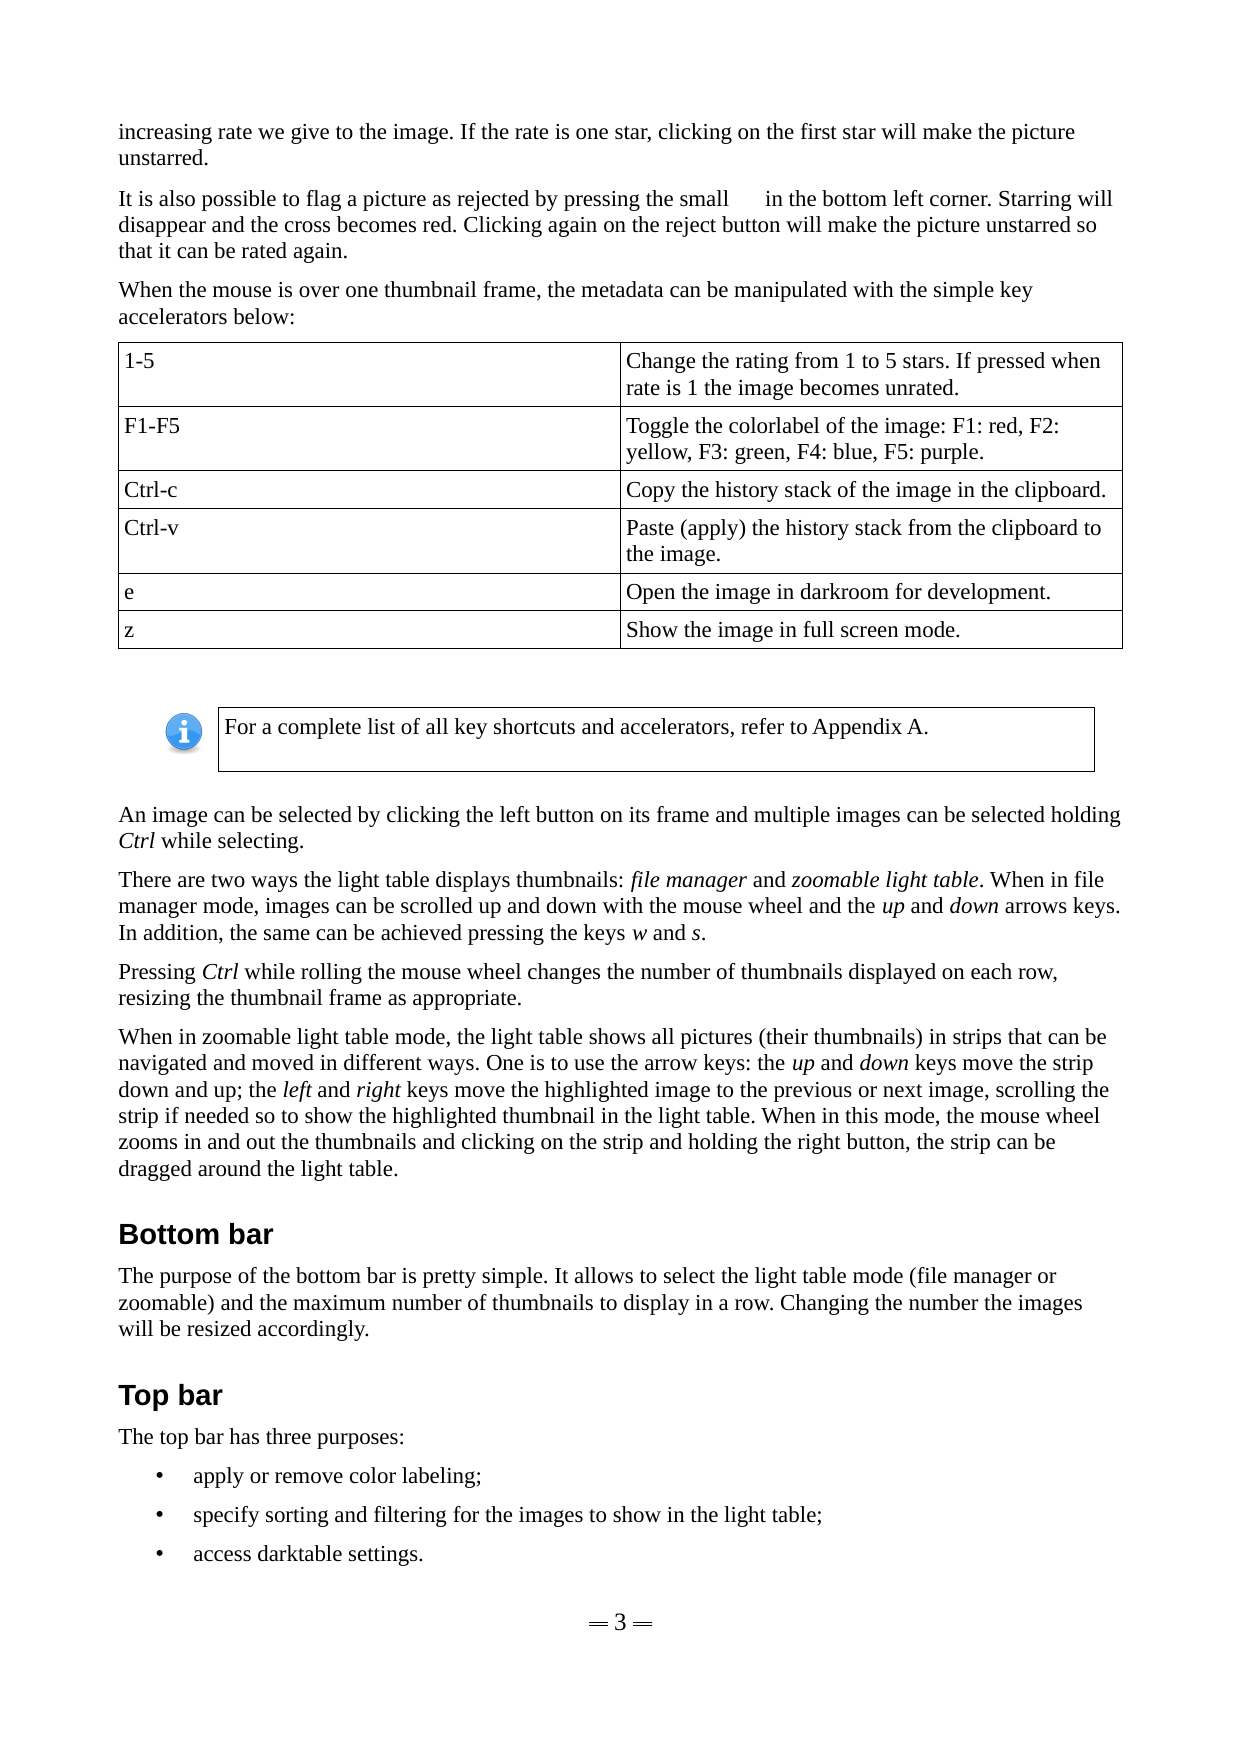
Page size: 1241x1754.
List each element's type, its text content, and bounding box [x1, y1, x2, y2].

table_cell e [119, 574, 620, 610]
text When the mouse is over one thumbnail frame, the metadata can be manipulated with the simple key accelerators below: [118, 276, 1122, 329]
text The purpose of the bottom bar is pretty simple. It allows to select the light table mode (file manager or zoomable) and the maximum number of thumbnails to display in a row. Changing the number the images will be resized accordingly. [118, 1262, 1122, 1342]
subtitle Top bar [118, 1378, 1122, 1411]
text The top bar has three purposes: [118, 1423, 1122, 1449]
table_cell F1-F5 [119, 407, 620, 470]
list access darktable settings. [156, 1539, 1122, 1566]
text When in zoomable light table mode, the light table shows all pictures (their thumbnails) in strips that can be navigated and moved in different ways. One is to use the arrow keys: the up and down keys move the strip down and up; the left and right keys move the highlighted image to the previous or next image, scrolling the strip if needed so to show the highlighted thumbnail in the light table. When in this mode, the mouse wheel zooms in and out the thumbnails and clicking on the strip and holding the right button, the strip can be dragged around the light table. [118, 1023, 1122, 1181]
text An image can be selected by clicking the left button on its frame and multiple images can be selected holding Ctrl while selecting. [118, 801, 1122, 854]
subtitle Bottom bar [118, 1217, 1122, 1251]
table_header [149, 707, 218, 771]
text Pressing Ctrl while rolling the mouse wheel changes the number of thumbnails displayed on each row, resizing the thumbnail frame as appropriate. [118, 958, 1122, 1010]
table_cell Open the image in darkroom for development. [621, 574, 1122, 610]
picture [163, 713, 204, 754]
table_header 1-5 [119, 343, 620, 406]
table_cell Copy the history stack of the image in the clipboard. [621, 471, 1122, 508]
text increasing rate we give to the image. If the rate is one star, clicking on the first star will make the picture unstarred. [118, 118, 1122, 171]
table_cell Ctrl-v [119, 509, 620, 572]
table_header Change the rating from 1 to 5 stars. If pressed when rate is 1 the image becomes unrated. [621, 343, 1122, 406]
table_cell Paste (apply) the history stack from the clipboard to the image. [621, 509, 1122, 572]
text It is also possible to flag a picture as rejected by pressing the small in the bottom left corner. Starring will disappear and the cross becomes red. Clicking again on the reject button will make the picture unstarred so that it can be rated again. [118, 183, 1122, 264]
table_cell Show the image in full screen mode. [621, 611, 1122, 648]
text There are two ways the light table displays thumbnails: file manager and zoomable light table. When in file manager mode, images can be scrolled up and down with the mouse wheel and the up and down arrows keys. In addition, the same can be achieved pressing the keys w and s. [118, 866, 1122, 945]
table_cell Toggle the colorlabel of the image: F1: red, F2: yellow, F3: green, F4: blue, F5: purple. [621, 407, 1122, 470]
list specify sorting and filtering for the images to show in the light table; [156, 1501, 1122, 1527]
table_cell z [119, 611, 620, 648]
table_cell Ctrl-c [119, 471, 620, 508]
list apply or remove color labeling; [156, 1462, 1122, 1488]
table_header For a complete list of all key shortcuts and accelerators, refer to Appendix A. [219, 708, 1094, 771]
